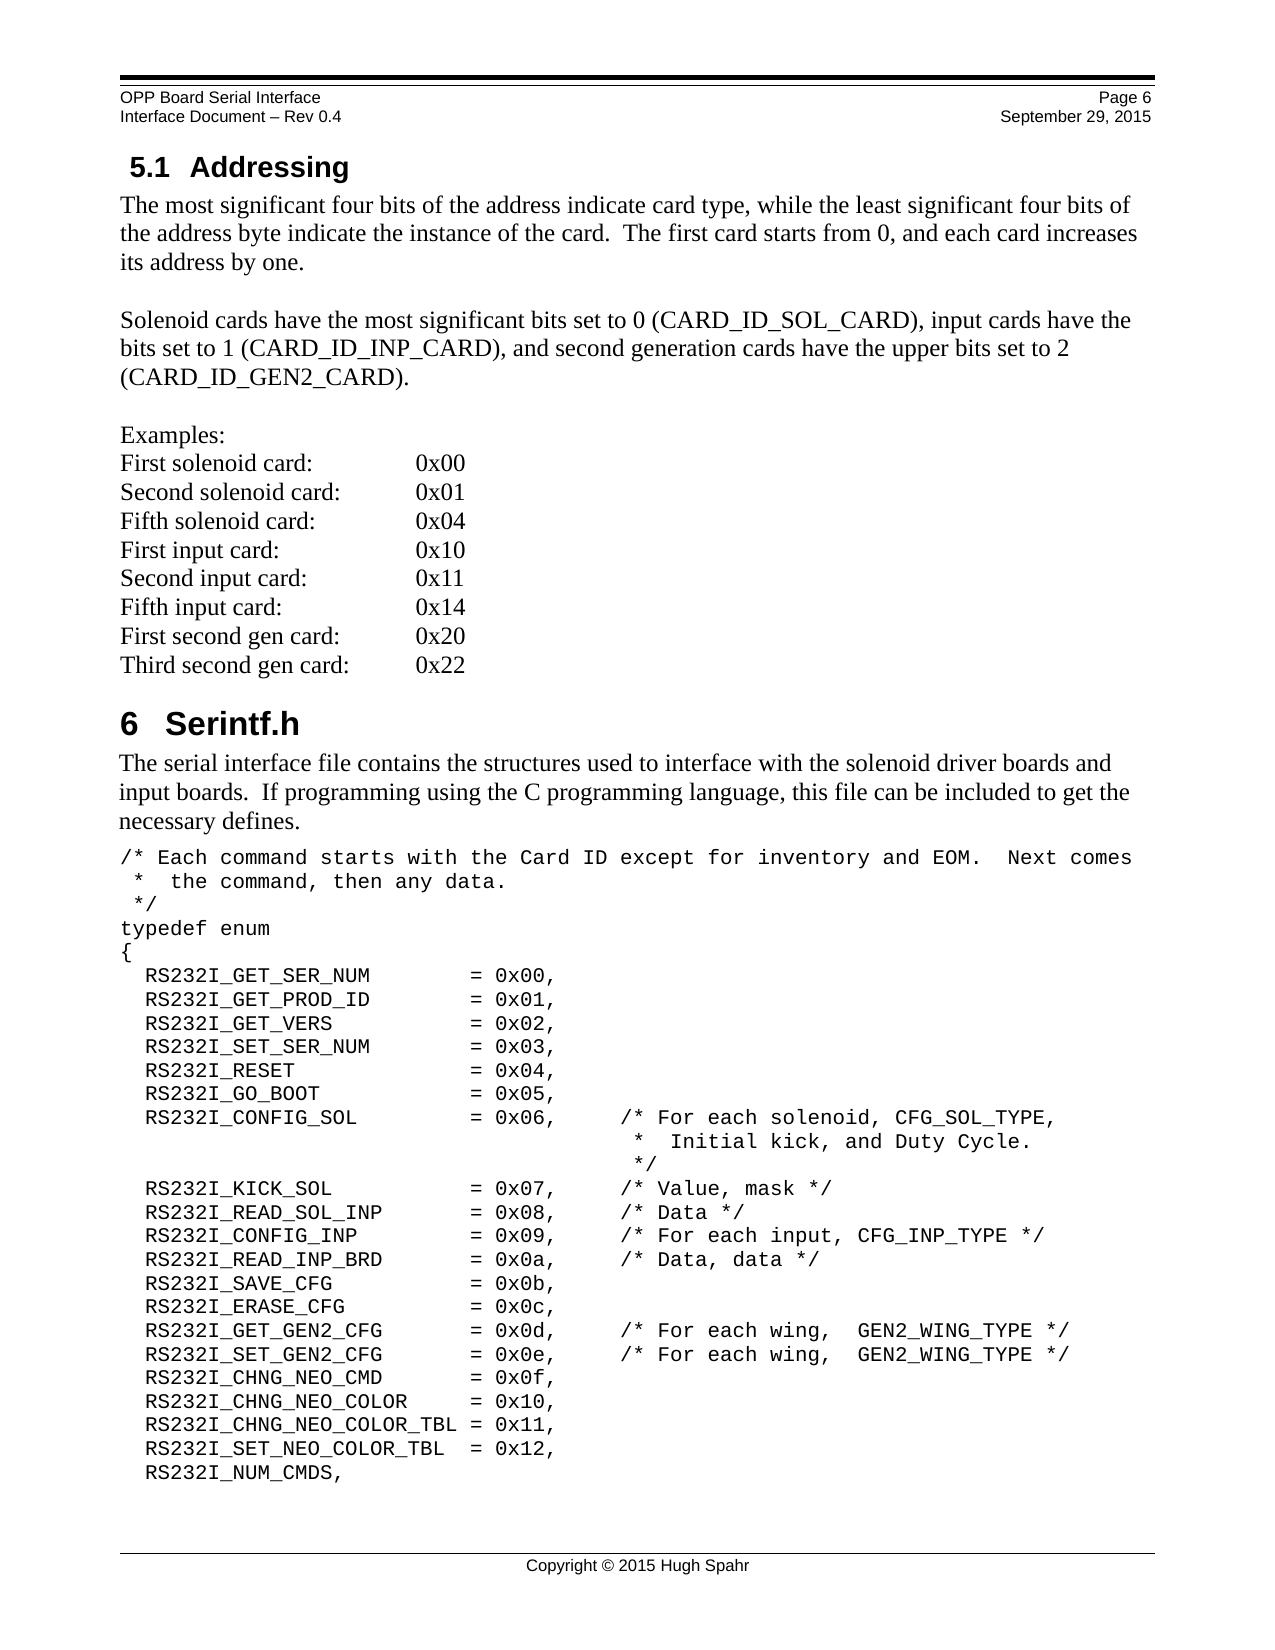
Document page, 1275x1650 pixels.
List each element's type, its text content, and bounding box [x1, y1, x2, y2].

text RS232I_GET_PROD_ID = 0x01, [120, 989, 1155, 1012]
text RS232I_KICK_SOL = 0x07, /* Value, mask */ [120, 1178, 1155, 1202]
text RS232I_GET_SER_NUM = 0x00, [120, 965, 1155, 989]
text RS232I_GET_VERS = 0x02, [120, 1012, 1155, 1036]
text RS232I_GET_GEN2_CFG = 0x0d, /* For each wing, GEN2_WING_TYPE */ [120, 1320, 1155, 1343]
text Fifth solenoid card: 0x04 [120, 506, 1155, 535]
subtitle Addressing [129, 150, 1155, 183]
text RS232I_CONFIG_INP = 0x09, /* For each input, CFG_INP_TYPE */ [120, 1225, 1155, 1249]
text RS232I_SAVE_CFG = 0x0b, [120, 1273, 1155, 1296]
text First solenoid card: 0x00 [120, 448, 1155, 477]
text /* Each command starts with the Card ID except for inventory and EOM. Next comes [120, 847, 1155, 871]
text * Initial kick, and Duty Cycle. [120, 1131, 1155, 1154]
text Second solenoid card: 0x01 [120, 477, 1155, 506]
text typedef enum [120, 918, 1155, 942]
subtitle Serintf.h [120, 703, 1155, 742]
text RS232I_GO_BOOT = 0x05, [120, 1083, 1155, 1107]
text First input card: 0x10 [120, 535, 1155, 563]
text Third second gen card: 0x22 [120, 650, 1155, 678]
text RS232I_CHNG_NEO_COLOR_TBL = 0x11, [120, 1414, 1155, 1438]
text RS232I_ERASE_CFG = 0x0c, [120, 1296, 1155, 1320]
text RS232I_CONFIG_SOL = 0x06, /* For each solenoid, CFG_SOL_TYPE, [120, 1107, 1155, 1131]
text RS232I_NUM_CMDS, [120, 1462, 1155, 1485]
text Fifth input card: 0x14 [120, 592, 1155, 621]
text RS232I_READ_INP_BRD = 0x0a, /* Data, data */ [120, 1249, 1155, 1273]
text RS232I_SET_GEN2_CFG = 0x0e, /* For each wing, GEN2_WING_TYPE */ [120, 1343, 1155, 1367]
text */ [120, 894, 1155, 918]
text RS232I_CHNG_NEO_CMD = 0x0f, [120, 1367, 1155, 1391]
text Solenoid cards have the most significant bits set to 0 (CARD_ID_SOL_CARD), input cards have the bits set to 1 (CARD_ID_INP_CARD), and second generation cards have the upper bits set to 2 (CARD_ID_GEN2_CARD). [120, 305, 1155, 391]
text RS232I_SET_NEO_COLOR_TBL = 0x12, [120, 1438, 1155, 1462]
text RS232I_SET_SER_NUM = 0x03, [120, 1036, 1155, 1060]
text The most significant four bits of the address indicate card type, while the least significant four bits of the address byte indicate the instance of the card. The first card starts from 0, and each card increases its address by one. [120, 190, 1155, 276]
text Examples: [120, 420, 1155, 448]
text { [120, 942, 1155, 965]
text RS232I_CHNG_NEO_COLOR = 0x10, [120, 1391, 1155, 1414]
text */ [120, 1154, 1155, 1178]
text RS232I_RESET = 0x04, [120, 1060, 1155, 1083]
text RS232I_READ_SOL_INP = 0x08, /* Data */ [120, 1202, 1155, 1225]
text First second gen card: 0x20 [120, 621, 1155, 650]
text Second input card: 0x11 [120, 563, 1155, 592]
text The serial interface file contains the structures used to interface with the solenoid driver boards and input boards. If programming using the C programming language, this file can be included to get the necessary defines. [118, 748, 1155, 834]
text * the command, then any data. [120, 871, 1155, 894]
